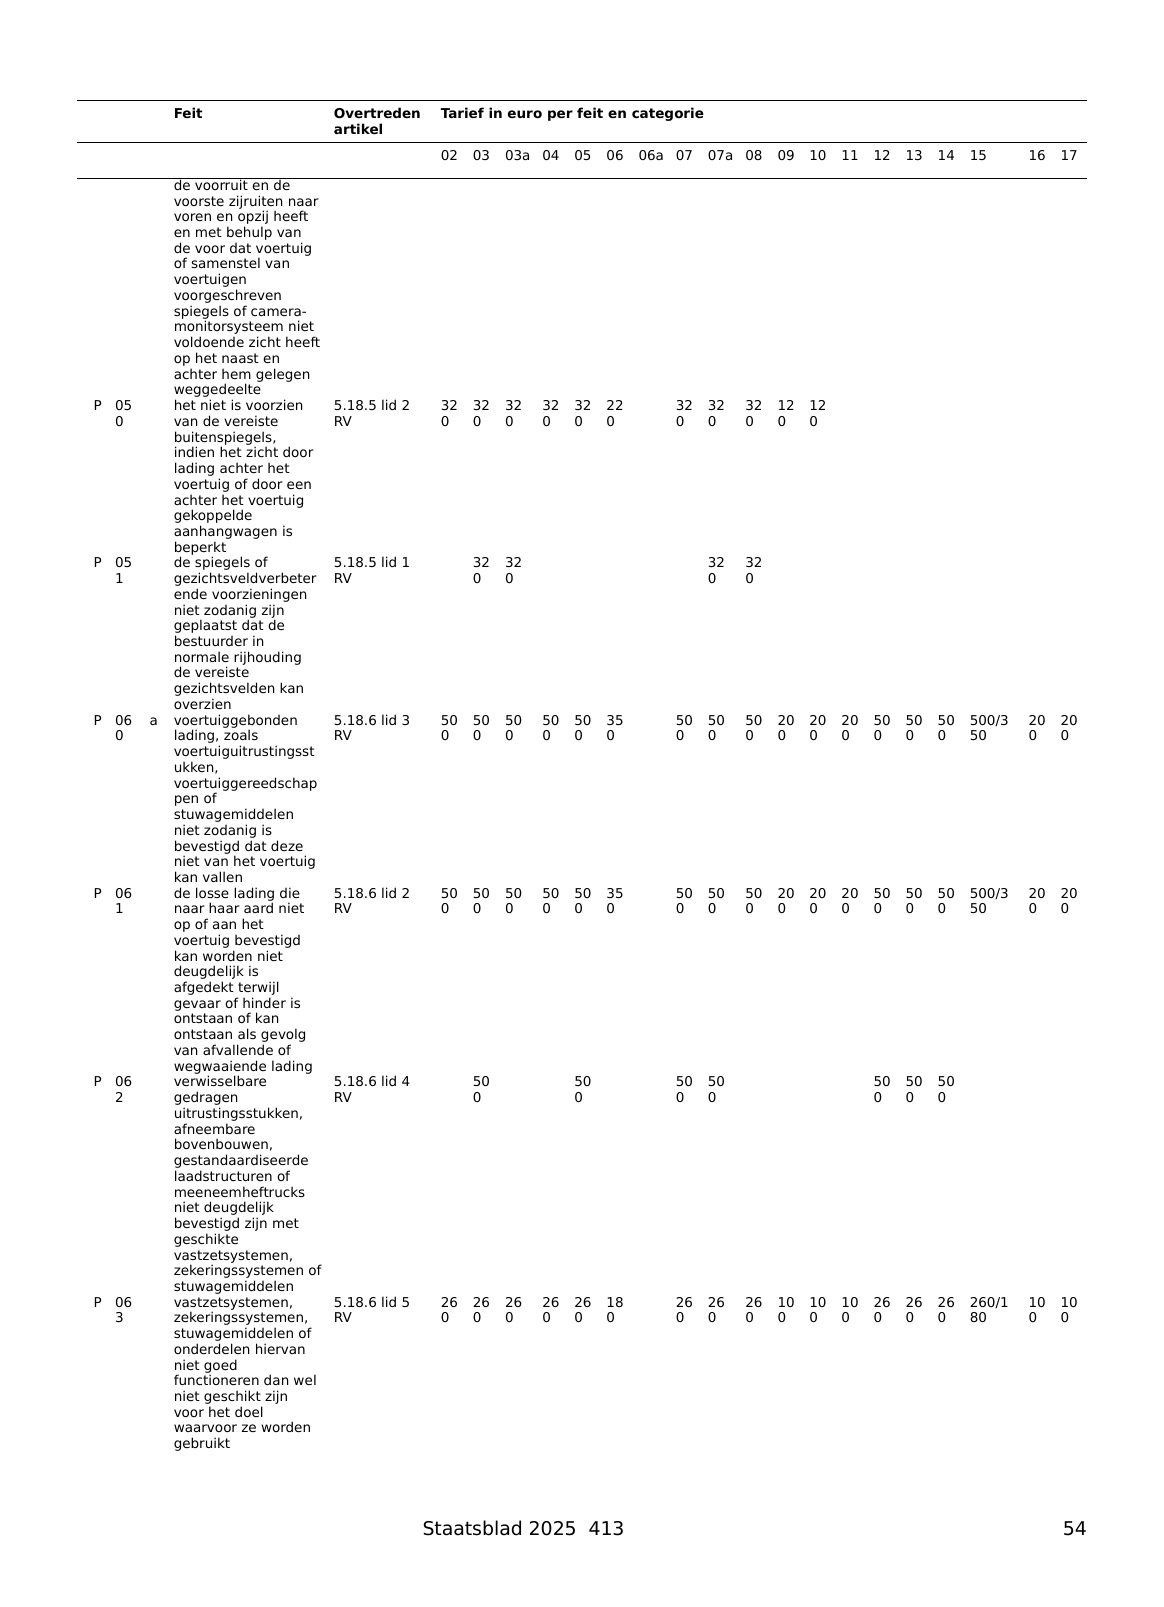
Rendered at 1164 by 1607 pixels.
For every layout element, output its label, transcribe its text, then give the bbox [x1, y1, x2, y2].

table_cell [82, 886, 87, 1074]
table_cell [77, 886, 82, 1074]
table_cell 063 [109, 1295, 143, 1452]
table_cell [77, 1074, 82, 1294]
table_cell [803, 555, 835, 712]
table_cell [868, 179, 899, 398]
table_cell [1022, 398, 1054, 555]
table_cell P [88, 555, 109, 712]
table_cell 500/350 [964, 886, 1022, 1074]
table_cell 500 [931, 713, 963, 886]
table_cell 07a [702, 143, 739, 178]
table_cell [162, 1295, 167, 1452]
table_cell [1022, 1074, 1054, 1294]
table_cell [632, 713, 670, 886]
table_cell 500 [536, 713, 568, 886]
table_cell 500 [868, 1074, 899, 1294]
table_cell 500 [435, 713, 467, 886]
table_cell 220 [600, 398, 632, 555]
table_cell 500 [868, 886, 899, 1074]
table_cell 500 [536, 886, 568, 1074]
table_cell 500 [931, 1074, 963, 1294]
table_cell [88, 143, 109, 178]
table_cell [328, 179, 434, 398]
table_cell [568, 555, 600, 712]
table_cell [144, 398, 162, 555]
table_cell 320 [568, 398, 600, 555]
table_cell [536, 1074, 568, 1294]
table_cell [435, 179, 467, 398]
table_cell 5.18.6 lid 5 RV [328, 1295, 434, 1452]
table_cell 200 [835, 886, 867, 1074]
table_cell [771, 179, 803, 398]
table_cell [771, 555, 803, 712]
table_cell [600, 1074, 632, 1294]
table_cell voertuiggebonden lading, zoals voertuiguitrustingsstukken, voertuiggereedschappen of stuwagemiddelen niet zodanig is bevestigd dat deze niet van het voertuig kan vallen [168, 713, 328, 886]
table_cell [162, 713, 167, 886]
table_cell 200 [803, 886, 835, 1074]
table_cell 06 [600, 143, 632, 178]
table_cell 200 [771, 713, 803, 886]
table_cell 320 [499, 555, 536, 712]
table_cell [632, 555, 670, 712]
table_cell 100 [803, 1295, 835, 1452]
table_cell 350 [600, 886, 632, 1074]
table_cell [739, 1074, 771, 1294]
table_cell 5.18.6 lid 3 RV [328, 713, 434, 886]
table_cell [82, 143, 87, 178]
table_cell [435, 555, 467, 712]
table_cell 260 [499, 1295, 536, 1452]
table_cell [835, 555, 867, 712]
table_cell 500 [739, 886, 771, 1074]
table_cell 200 [1022, 886, 1054, 1074]
table_cell [82, 179, 87, 398]
table_cell [499, 179, 536, 398]
table_cell 5.18.5 lid 2 RV [328, 398, 434, 555]
table_cell 260 [670, 1295, 702, 1452]
table_cell 500 [467, 1074, 499, 1294]
table_cell 500 [899, 1074, 931, 1294]
table_cell [82, 1295, 87, 1452]
table_cell [964, 555, 1022, 712]
table_cell [600, 179, 632, 398]
table_cell het niet is voorzien van de vereiste buitenspiegels, indien het zicht door lading achter het voertuig of door een achter het voertuig gekoppelde aanhangwagen is beperkt [168, 398, 328, 555]
table_header [82, 101, 87, 142]
table_cell 062 [109, 1074, 143, 1294]
table_cell 100 [771, 1295, 803, 1452]
table_cell [1022, 555, 1054, 712]
table_cell 100 [835, 1295, 867, 1452]
table_cell [670, 555, 702, 712]
table_cell 260 [467, 1295, 499, 1452]
table_cell [77, 143, 82, 178]
table_cell [82, 398, 87, 555]
table_cell 15 [964, 143, 1022, 178]
table_cell [109, 143, 143, 178]
table_cell [77, 555, 82, 712]
table_header [1054, 101, 1087, 142]
table_cell [803, 179, 835, 398]
table_cell 5.18.5 lid 1 RV [328, 555, 434, 712]
table_cell [88, 179, 109, 398]
table_cell [168, 143, 328, 178]
table_cell 320 [739, 398, 771, 555]
table_cell [670, 179, 702, 398]
table_cell [77, 398, 82, 555]
table_cell 500 [568, 1074, 600, 1294]
table_cell [82, 713, 87, 886]
table_cell [964, 1074, 1022, 1294]
table_cell [82, 555, 87, 712]
table_cell 500 [702, 713, 739, 886]
table_cell [1054, 179, 1087, 398]
table_cell [144, 1074, 162, 1294]
table_cell 100 [1054, 1295, 1087, 1452]
table_cell 14 [931, 143, 963, 178]
table_cell P [88, 1295, 109, 1452]
table_cell 200 [1022, 713, 1054, 886]
table_cell [77, 713, 82, 886]
table_cell 320 [702, 398, 739, 555]
table_cell P [88, 713, 109, 886]
table_cell [931, 398, 963, 555]
table_cell [144, 886, 162, 1074]
table_cell 5.18.6 lid 4 RV [328, 1074, 434, 1294]
table_cell [835, 1074, 867, 1294]
table_cell 320 [467, 555, 499, 712]
table_cell 260 [739, 1295, 771, 1452]
table_cell [868, 555, 899, 712]
table_cell verwisselbare gedragen uitrustingsstukken, afneembare bovenbouwen, gestandaardiseerde laadstructuren of meeneemheftrucks niet deugdelijk bevestigd zijn met geschikte vastzetsystemen, zekeringssystemen of stuwagemiddelen [168, 1074, 328, 1294]
table_cell [835, 398, 867, 555]
table_cell [632, 1295, 670, 1452]
table_cell 050 [109, 398, 143, 555]
table_cell [600, 555, 632, 712]
table_cell 500 [499, 886, 536, 1074]
table_header [88, 101, 109, 142]
table_cell 07 [670, 143, 702, 178]
table_cell 051 [109, 555, 143, 712]
table_cell [82, 1074, 87, 1294]
table_cell 060 [109, 713, 143, 886]
table_cell [568, 179, 600, 398]
table_cell de spiegels of gezichtsveldverbeterende voorzieningen niet zodanig zijn geplaatst dat de bestuurder in normale rijhouding de vereiste gezichtsvelden kan overzien [168, 555, 328, 712]
table_cell 320 [467, 398, 499, 555]
table_cell 500 [899, 713, 931, 886]
table_cell 260 [435, 1295, 467, 1452]
table_cell 500 [670, 713, 702, 886]
table_cell 320 [499, 398, 536, 555]
table_cell [1054, 398, 1087, 555]
table_cell de losse lading die naar haar aard niet op of aan het voertuig bevestigd kan worden niet deugdelijk is afgedekt terwijl gevaar of hinder is ontstaan of kan ontstaan als gevolg van afvallende of wegwaaiende lading [168, 886, 328, 1074]
table_cell [632, 398, 670, 555]
table_cell [77, 179, 82, 398]
table_cell 02 [435, 143, 467, 178]
table_cell [162, 179, 167, 398]
table_cell de voorruit en de voorste zijruiten naar voren en opzij heeft en met behulp van de voor dat voertuig of samenstel van voertuigen voorgeschreven spiegels of camera-monitorsysteem niet voldoende zicht heeft op het naast en achter hem gelegen weggedeelte [168, 179, 328, 398]
table_cell 16 [1022, 143, 1054, 178]
table_cell 260 [931, 1295, 963, 1452]
table_cell [632, 179, 670, 398]
table_cell P [88, 1074, 109, 1294]
table_cell [144, 555, 162, 712]
table_cell a [144, 713, 162, 886]
table_cell 100 [1022, 1295, 1054, 1452]
table_cell 500 [670, 886, 702, 1074]
table_cell [435, 1074, 467, 1294]
table_header Tarief in euro per feit en categorie [435, 101, 1054, 142]
table_cell 320 [670, 398, 702, 555]
table_header [109, 101, 143, 142]
table_cell 500 [568, 886, 600, 1074]
table_cell 500 [670, 1074, 702, 1294]
table_cell 320 [739, 555, 771, 712]
table_cell 200 [835, 713, 867, 886]
table_cell [964, 398, 1022, 555]
table_cell [632, 886, 670, 1074]
table_header [144, 101, 162, 142]
table_cell 03 [467, 143, 499, 178]
table_cell 120 [803, 398, 835, 555]
table_cell [1022, 179, 1054, 398]
table_cell [144, 179, 162, 398]
table_cell 06a [632, 143, 670, 178]
table_cell [144, 1295, 162, 1452]
table_cell 200 [1054, 713, 1087, 886]
table_cell P [88, 398, 109, 555]
table_cell 08 [739, 143, 771, 178]
table_cell 120 [771, 398, 803, 555]
table_cell [835, 179, 867, 398]
table_cell 03a [499, 143, 536, 178]
table_cell P [88, 886, 109, 1074]
table_cell [632, 1074, 670, 1294]
table_cell 10 [803, 143, 835, 178]
table_cell [536, 179, 568, 398]
table_cell 320 [702, 555, 739, 712]
table_cell 05 [568, 143, 600, 178]
table_cell [162, 886, 167, 1074]
table_cell 13 [899, 143, 931, 178]
table_cell 200 [803, 713, 835, 886]
table_header [77, 101, 82, 142]
table_cell [1054, 1074, 1087, 1294]
table_cell 350 [600, 713, 632, 886]
table_cell [964, 179, 1022, 398]
table_cell [868, 398, 899, 555]
table_header Feit [168, 101, 328, 142]
table_cell 500 [868, 713, 899, 886]
table_cell 061 [109, 886, 143, 1074]
table_cell 260 [568, 1295, 600, 1452]
table_cell [499, 1074, 536, 1294]
table_cell [109, 179, 143, 398]
table_cell 5.18.6 lid 2 RV [328, 886, 434, 1074]
table_cell [931, 179, 963, 398]
table_cell [899, 555, 931, 712]
table_cell [899, 179, 931, 398]
table_cell 180 [600, 1295, 632, 1452]
table_cell [739, 179, 771, 398]
table_cell [162, 555, 167, 712]
table_cell [162, 143, 167, 178]
table_cell 04 [536, 143, 568, 178]
table_cell [144, 143, 162, 178]
table_cell 500 [702, 886, 739, 1074]
table_cell 500 [435, 886, 467, 1074]
table_cell [162, 1074, 167, 1294]
table_cell 200 [771, 886, 803, 1074]
table_cell [467, 179, 499, 398]
table_cell [328, 143, 434, 178]
table_cell 320 [435, 398, 467, 555]
table_cell 500/350 [964, 713, 1022, 886]
table_cell 320 [536, 398, 568, 555]
table_cell 17 [1054, 143, 1087, 178]
table_cell 500 [568, 713, 600, 886]
table_cell [899, 398, 931, 555]
table_cell 260 [868, 1295, 899, 1452]
table_header Overtreden artikel [328, 101, 434, 142]
table_header [162, 101, 167, 142]
table_cell 500 [467, 713, 499, 886]
table_cell 260 [899, 1295, 931, 1452]
table_cell [77, 1295, 82, 1452]
table_cell [702, 179, 739, 398]
table_cell [1054, 555, 1087, 712]
table_cell 260/180 [964, 1295, 1022, 1452]
table_cell 200 [1054, 886, 1087, 1074]
table_cell 500 [702, 1074, 739, 1294]
table_cell [536, 555, 568, 712]
table_cell 500 [899, 886, 931, 1074]
table_cell 09 [771, 143, 803, 178]
table_cell vastzetsystemen, zekeringssystemen, stuwagemiddelen of onderdelen hiervan niet goed functioneren dan wel niet geschikt zijn voor het doel waarvoor ze worden gebruikt [168, 1295, 328, 1452]
table_cell 500 [739, 713, 771, 886]
table_cell 260 [702, 1295, 739, 1452]
table_cell 500 [931, 886, 963, 1074]
table_cell [162, 398, 167, 555]
table_cell 260 [536, 1295, 568, 1452]
table_cell [803, 1074, 835, 1294]
table_cell 11 [835, 143, 867, 178]
table_cell 500 [467, 886, 499, 1074]
table_cell 12 [868, 143, 899, 178]
table_cell 500 [499, 713, 536, 886]
table_cell [931, 555, 963, 712]
table_cell [771, 1074, 803, 1294]
